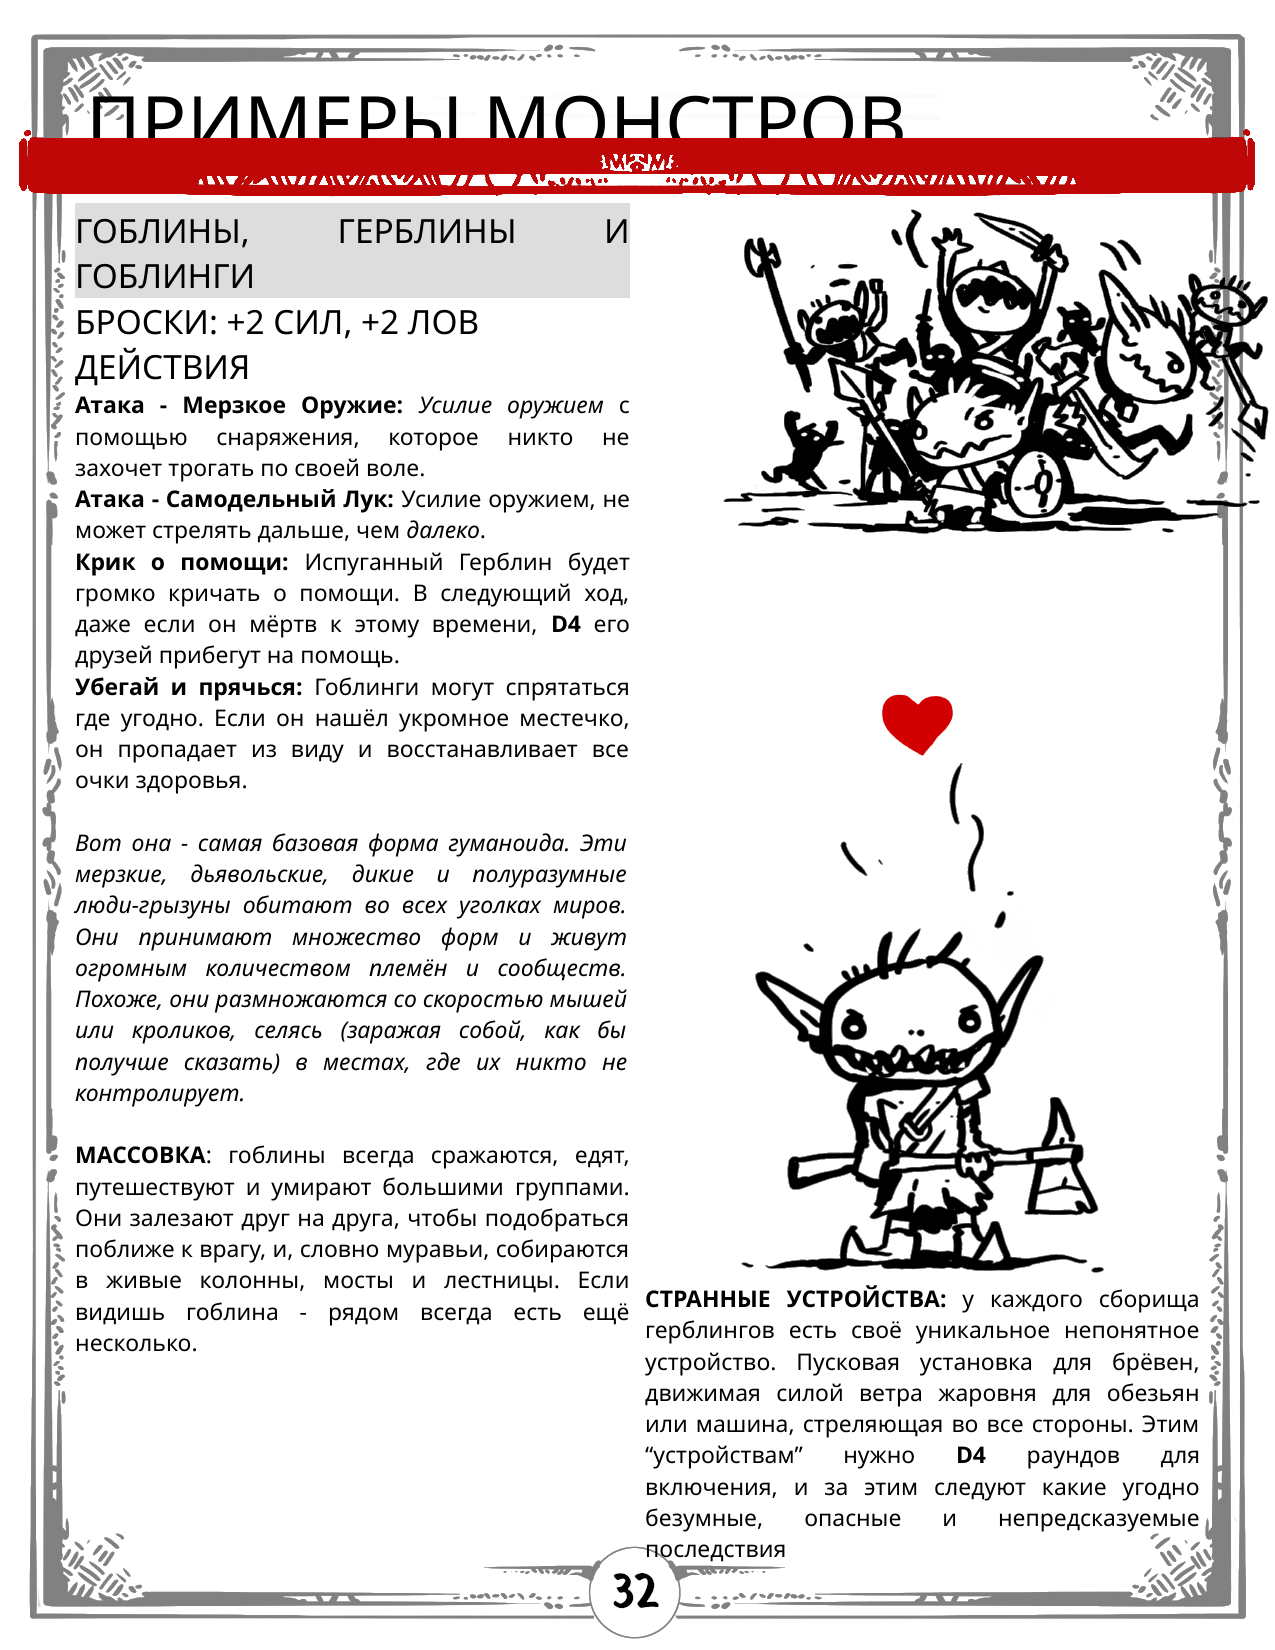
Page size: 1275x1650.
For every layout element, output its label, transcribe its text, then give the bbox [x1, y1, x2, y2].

subtitle БРОСКИ: +2 СИЛ, +2 ЛОВ [75, 298, 630, 344]
text Атака - Мерзкое Оружие: Усилие оружием с помощью снаряжения, которое никто не захочет трогать по своей воле. [75, 389, 630, 483]
subtitle ГОБЛИНЫ, ГЕРБЛИНЫ И ГОБЛИНГИ [75, 208, 630, 298]
text МАССОВКА: гоблины всегда сражаются, едят, путешествуют и умирают большими группами. Они залезают друг на друга, чтобы подобраться поближе к врагу, и, словно муравьи, собираются в живые колонны, мосты и лестницы. Если видишь гоблина - рядом всегда есть ещё несколько. [75, 1139, 630, 1358]
text Убегай и прячься: Гоблинги могут спрятаться где угодно. Если он нашёл укромное местечко, он пропадает из виду и восстанавливает все очки здоровья. [75, 671, 630, 796]
text Вот она - самая базовая форма гуманоида. Эти мерзкие, дьявольские, дикие и полуразумные люди-грызуны обитают во всех уголках миров. Они принимают множество форм и живут огромным количеством племён и сообществ. Похоже, они размножаются со скоростью мышей или кроликов, селясь (заражая собой, как бы получше сказать) в местах, где их никто не контролирует. [75, 827, 630, 1108]
subtitle ДЕЙСТВИЯ [75, 344, 630, 389]
text Крик о помощи: Испуганный Герблин будет громко кричать о помощи. В следующий ход, даже если он мёртв к этому времени, D4 его друзей прибегут на помощь. [75, 546, 630, 671]
text СТРАННЫЕ УСТРОЙСТВА: у каждого сборища герблингов есть своё уникальное непонятное устройство. Пусковая установка для брёвен, движимая силой ветра жаровня для обезьян или машина, стреляющая во все стороны. Этим “устройствам” нужно D4 раундов для включения, и за этим следуют какие угодно безумные, опасные и непредсказуемые последствия [645, 1283, 1200, 1564]
text Атака - Самодельный Лук: Усилие оружием, не может стрелять дальше, чем далеко. [75, 483, 630, 546]
picture [0, 6, 1275, 1647]
